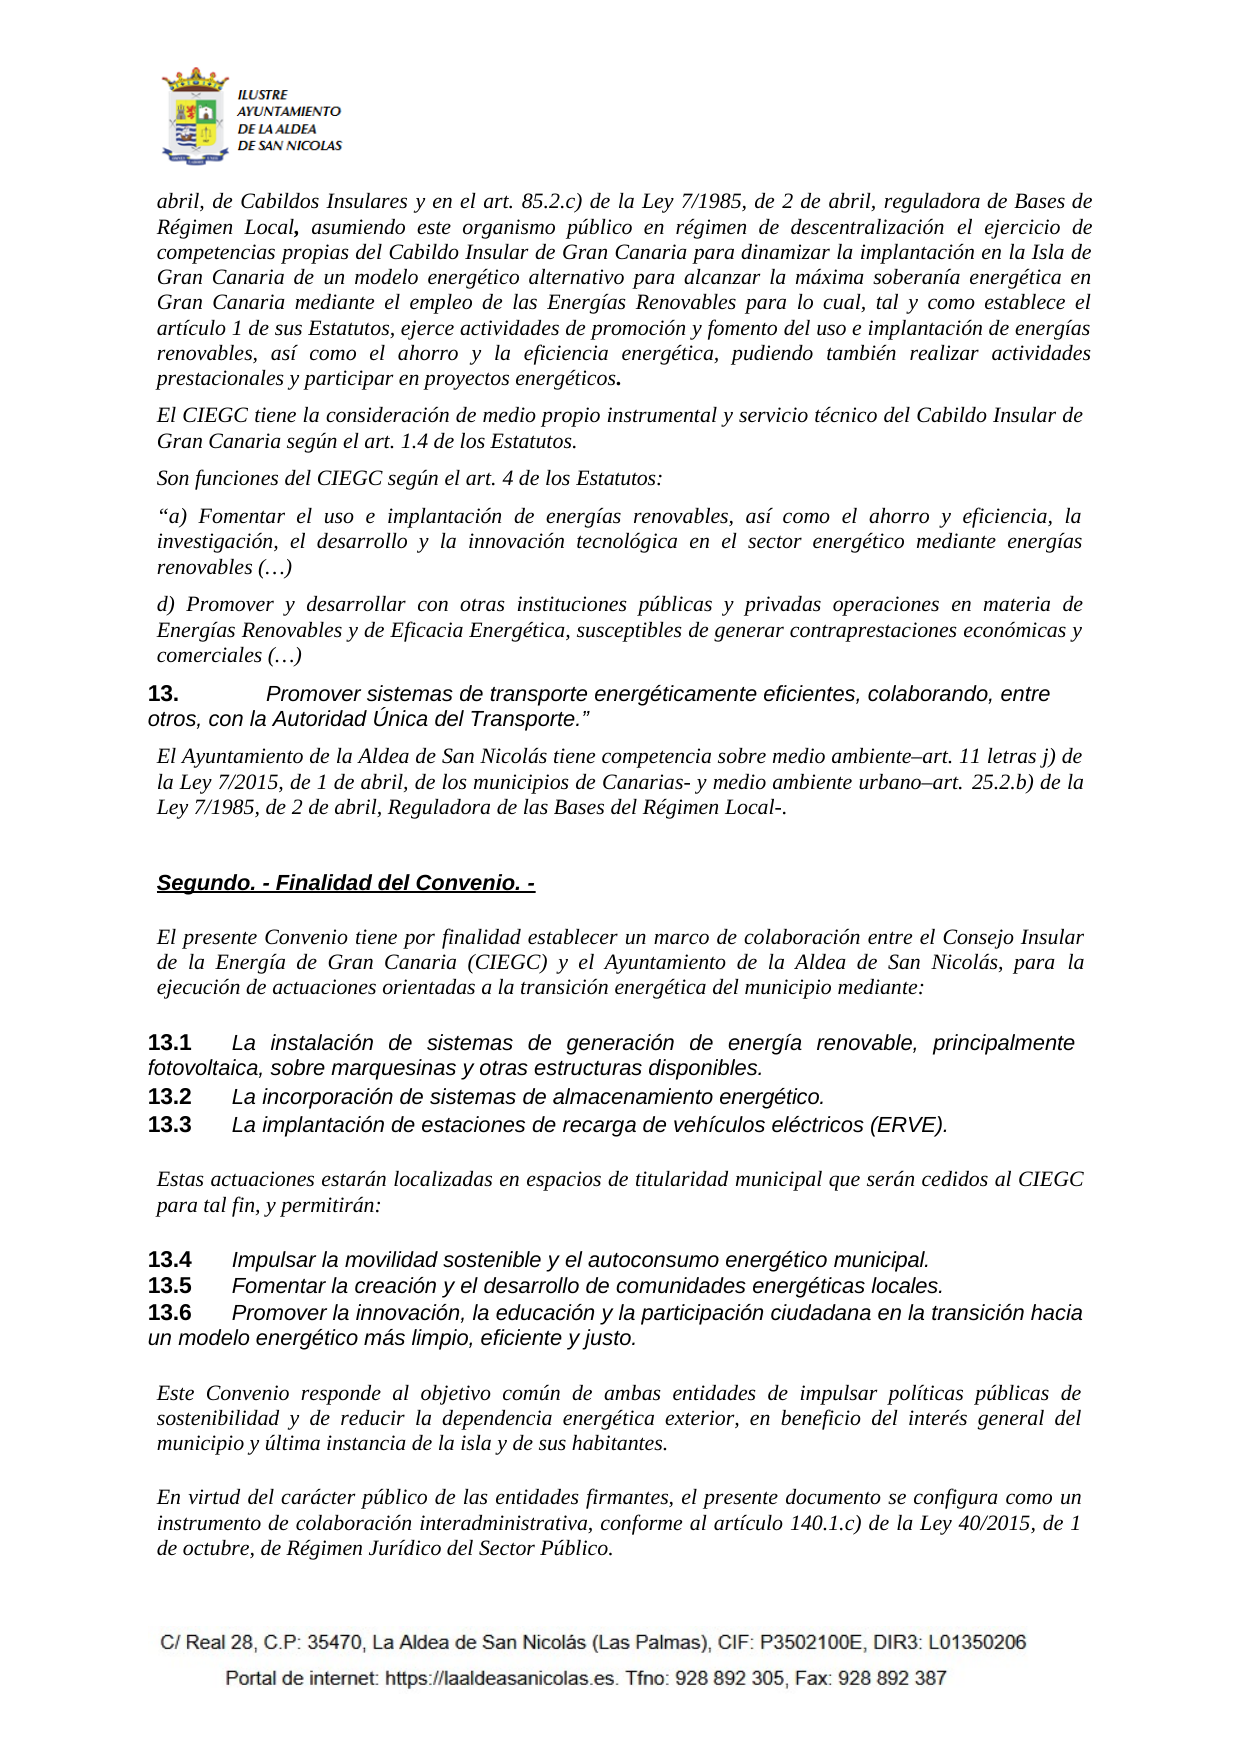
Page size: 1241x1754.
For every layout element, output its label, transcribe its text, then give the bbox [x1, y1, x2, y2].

text Son funciones del CIEGC según el art. 4 de los Estatutos: [157, 465, 1093, 491]
list Fomentar la creación y el desarrollo de comunidades energéticas locales. [148, 1272, 1093, 1299]
text d) Promover y desarrollar con otras instituciones públicas y privadas operaciones en materia de Energías Renovables y de Eficacia Energética, susceptibles de generar contraprestaciones económicas y comerciales (…) [157, 591, 1084, 667]
list Promover sistemas de transporte energéticamente eficientes, colaborando, entre otros, con la Autoridad Única del Transporte.” [148, 679, 1093, 731]
picture [148, 1626, 1034, 1694]
text Estas actuaciones estarán localizadas en espacios de titularidad municipal que serán cedidos al CIEGC para tal fin, y permitirán: [157, 1166, 1084, 1217]
text Segundo. - Finalidad del Convenio. - [157, 869, 1093, 894]
text abril, de Cabildos Insulares y en el art. 85.2.c) de la Ley 7/1985, de 2 de abril, reguladora de Bases de Régimen Local, asumiendo este organismo público en régimen de descentralización el ejercicio de competencias propias del Cabildo Insular de Gran Canaria para dinamizar la implantación en la Isla de Gran Canaria de un modelo energético alternativo para alcanzar la máxima soberanía energética en Gran Canaria mediante el empleo de las Energías Renovables para lo cual, tal y como establece el artículo 1 de sus Estatutos, ejerce actividades de promoción y fomento del uso e implantación de energías renovables, así como el ahorro y la eficiencia energética, pudiendo también realizar actividades prestacionales y participar en proyectos energéticos. [157, 188, 1093, 390]
text “a) Fomentar el uso e implantación de energías renovables, así como el ahorro y eficiencia, la investigación, el desarrollo y la innovación tecnológica en el sector energético mediante energías renovables (…) [157, 503, 1083, 579]
picture [148, 59, 358, 173]
text El Ayuntamiento de la Aldea de San Nicolás tiene competencia sobre medio ambiente–art. 11 letras j) de la Ley 7/2015, de 1 de abril, de los municipios de Canarias- y medio ambiente urbano–art. 25.2.b) de la Ley 7/1985, de 2 de abril, Reguladora de las Bases del Régimen Local-. [157, 743, 1084, 819]
text El CIEGC tiene la consideración de medio propio instrumental y servicio técnico del Cabildo Insular de Gran Canaria según el art. 1.4 de los Estatutos. [157, 402, 1084, 453]
list La instalación de sistemas de generación de energía renovable, principalmente fotovoltaica, sobre marquesinas y otras estructuras disponibles. [148, 1029, 1093, 1080]
list Impulsar la movilidad sostenible y el autoconsumo energético municipal. [148, 1246, 1093, 1272]
list Promover la innovación, la educación y la participación ciudadana en la transición hacia un modelo energético más limpio, eficiente y justo. [148, 1299, 1093, 1350]
list La incorporación de sistemas de almacenamiento energético. [148, 1080, 1093, 1111]
list La implantación de estaciones de recarga de vehículos eléctricos (ERVE). [148, 1111, 1093, 1137]
text En virtud del carácter público de las entidades firmantes, el presente documento se configura como un instrumento de colaboración interadministrativa, conforme al artículo 140.1.c) de la Ley 40/2015, de 1 de octubre, de Régimen Jurídico del Sector Público. [157, 1484, 1083, 1560]
text El presente Convenio tiene por finalidad establecer un marco de colaboración entre el Consejo Insular de la Energía de Gran Canaria (CIEGC) y el Ayuntamiento de la Aldea de San Nicolás, para la ejecución de actuaciones orientadas a la transición energética del municipio mediante: [157, 924, 1084, 999]
text Este Convenio responde al objetivo común de ambas entidades de impulsar políticas públicas de sostenibilidad y de reducir la dependencia energética exterior, en beneficio del interés general del municipio y última instancia de la isla y de sus habitantes. [157, 1379, 1083, 1455]
